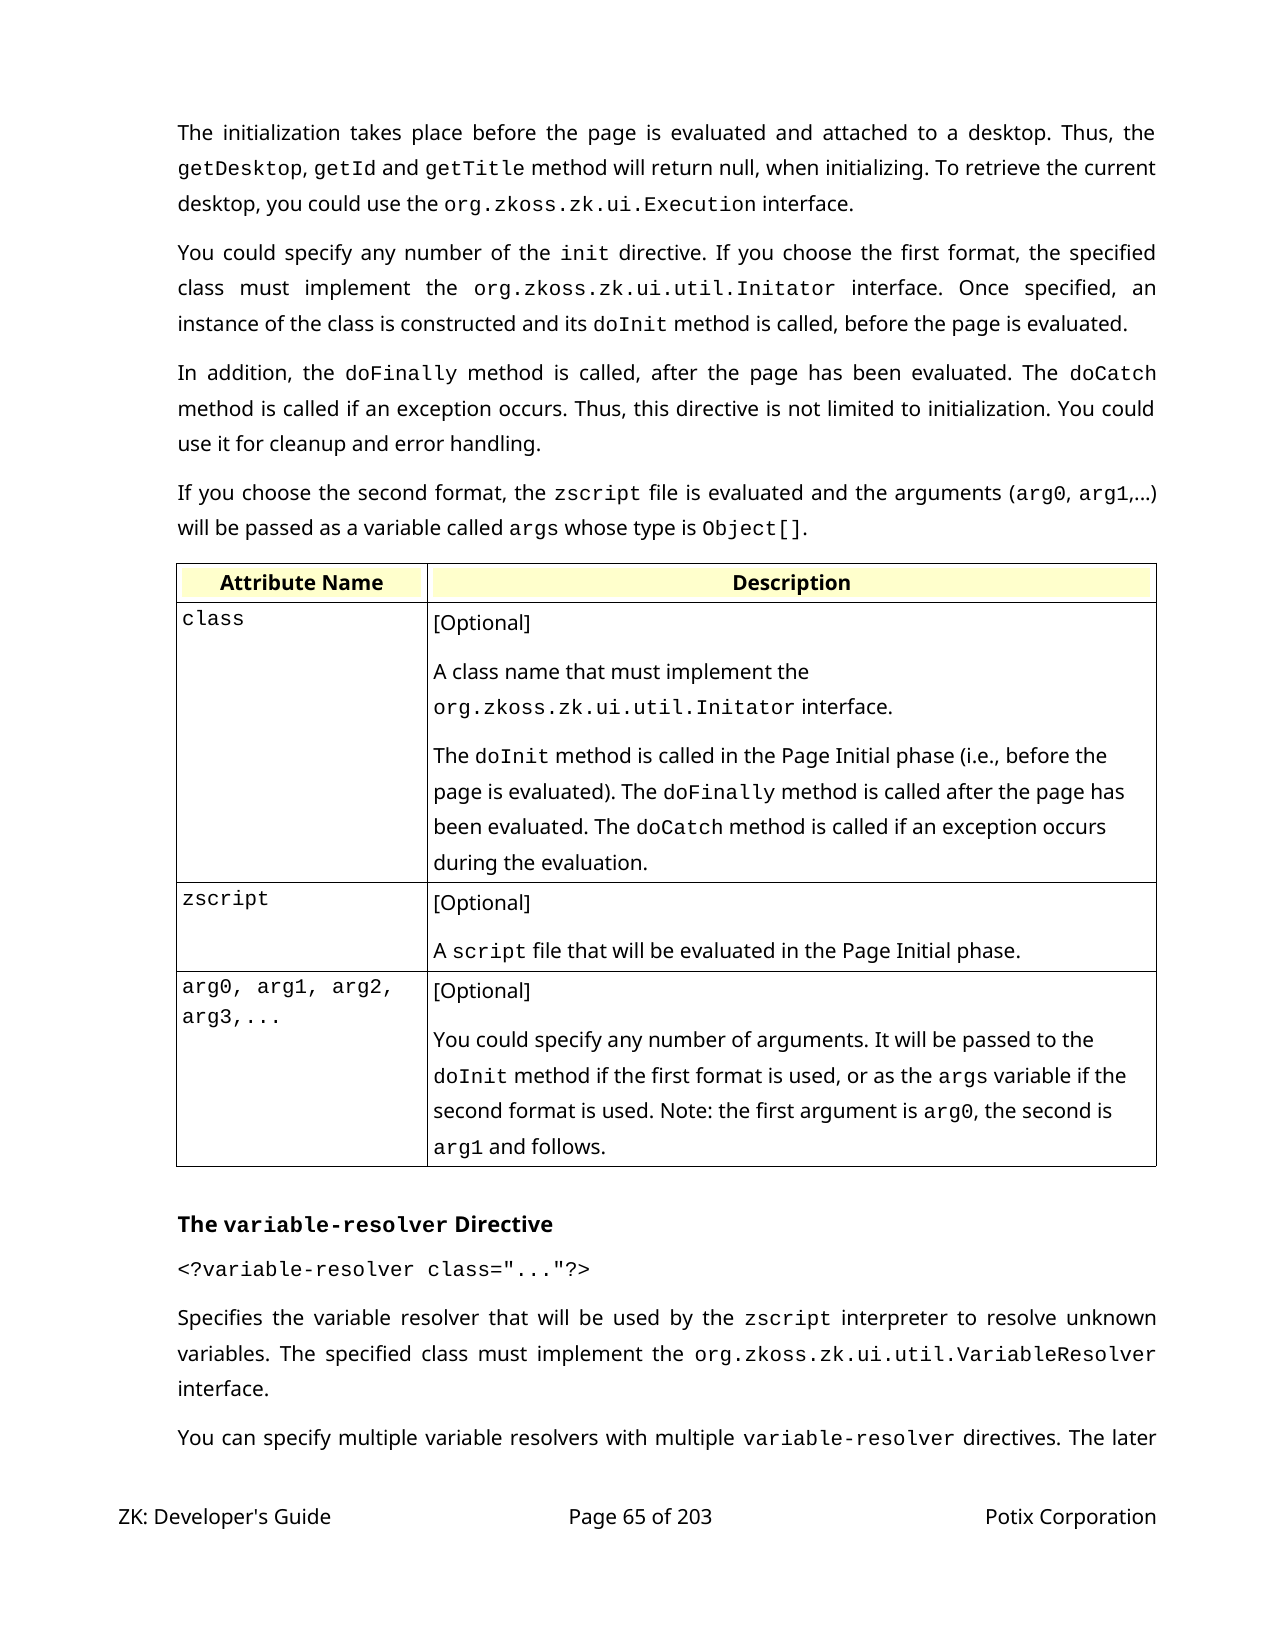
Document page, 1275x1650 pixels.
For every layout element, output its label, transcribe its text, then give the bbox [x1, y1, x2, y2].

text The initialization takes place before the page is evaluated and attached to a desktop. Thus, the getDesktop, getId and getTitle method will return null, when initializing. To retrieve the current desktop, you could use the org.zkoss.zk.ui.Execution interface. [177, 118, 1157, 217]
subtitle The variable-resolver Directive [177, 1209, 1157, 1239]
text You could specify any number of the init directive. If you choose the first format, the specified class must implement the org.zkoss.zk.ui.util.Initator interface. Once specified, an instance of the class is constructed and its doInit method is called, before the page is evaluated. [177, 238, 1157, 338]
table_header Attribute Name [177, 564, 427, 602]
text In addition, the doFinally method is called, after the page has been evaluated. The doCatch method is called if an exception occurs. Thus, this directive is not limited to initialization. You could use it for cleanup and error handling. [177, 358, 1157, 457]
table_cell class [177, 603, 427, 882]
text <?variable-resolver class="..."?> [177, 1259, 1157, 1283]
table_cell [Optional] A script file that will be evaluated in the Page Initial phase. [428, 883, 1156, 971]
table_cell arg0, arg1, arg2, arg3,... [177, 972, 427, 1166]
table_header Description [428, 564, 1156, 602]
text If you choose the second format, the zscript file is evaluated and the arguments (arg0, arg1,...) will be passed as a variable called args whose type is Object[]. [177, 478, 1157, 542]
table_cell [Optional] A class name that must implement the org.zkoss.zk.ui.util.Initator interface. The doInit method is called in the Page Initial phase (i.e., before the page is evaluated). The doFinally method is called after the page has been evaluated. The doCatch method is called if an exception occurs during the evaluation. [428, 603, 1156, 882]
text You can specify multiple variable resolvers with multiple variable-resolver directives. The later [177, 1423, 1157, 1452]
table_cell [Optional] You could specify any number of arguments. It will be passed to the doInit method if the first format is used, or as the args variable if the second format is used. Note: the first argument is arg0, the second is arg1 and follows. [428, 972, 1156, 1166]
text Specifies the variable resolver that will be used by the zscript interpreter to resolve unknown variables. The specified class must implement the org.zkoss.zk.ui.util.VariableResolver interface. [177, 1303, 1157, 1403]
table_cell zscript [177, 883, 427, 971]
